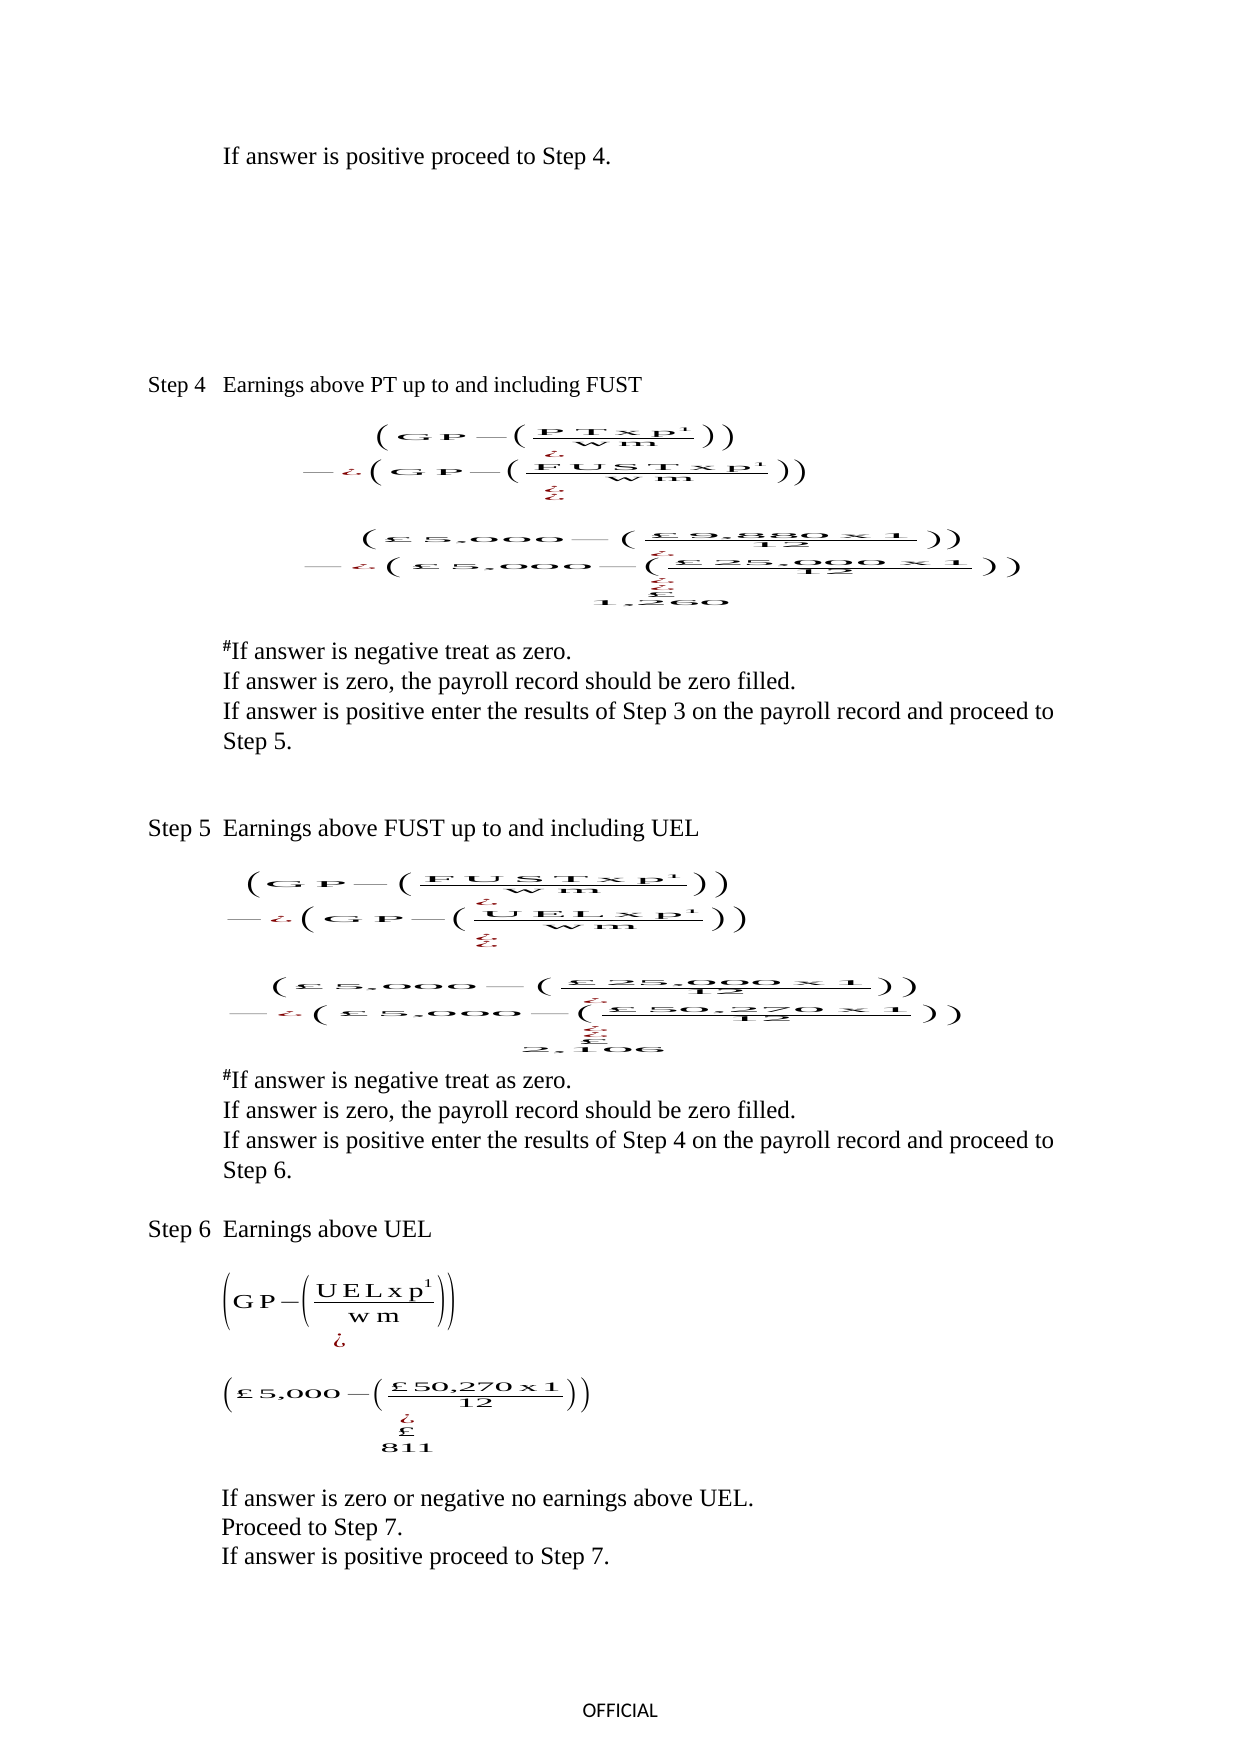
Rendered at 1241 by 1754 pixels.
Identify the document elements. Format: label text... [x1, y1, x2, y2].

text If answer is positive enter the results of Step 3 on the payroll record and proceed to [223, 696, 1124, 725]
text Step 6 Earnings above UEL [148, 1214, 1122, 1242]
text Step 6. [223, 1155, 1124, 1184]
text Step 5. [223, 726, 1124, 755]
text Step 5 Earnings above FUST up to and including UEL [148, 813, 1122, 842]
text If answer is positive proceed to Step 4. [148, 141, 1124, 170]
text Step 4 Earnings above PT up to and including FUST [148, 371, 1122, 397]
text #If answer is negative treat as zero. [146, 1065, 1124, 1094]
text If answer is positive enter the results of Step 4 on the payroll record and proceed to [223, 1125, 1124, 1154]
text Proceed to Step 7. [146, 1512, 1124, 1541]
text #If answer is negative treat as zero. [146, 636, 1124, 665]
text If answer is zero, the payroll record should be zero filled. [146, 1095, 1124, 1124]
text If answer is zero or negative no earnings above UEL. [146, 1483, 1124, 1512]
text If answer is zero, the payroll record should be zero filled. [146, 666, 1124, 695]
text If answer is positive proceed to Step 7. [146, 1541, 1124, 1570]
